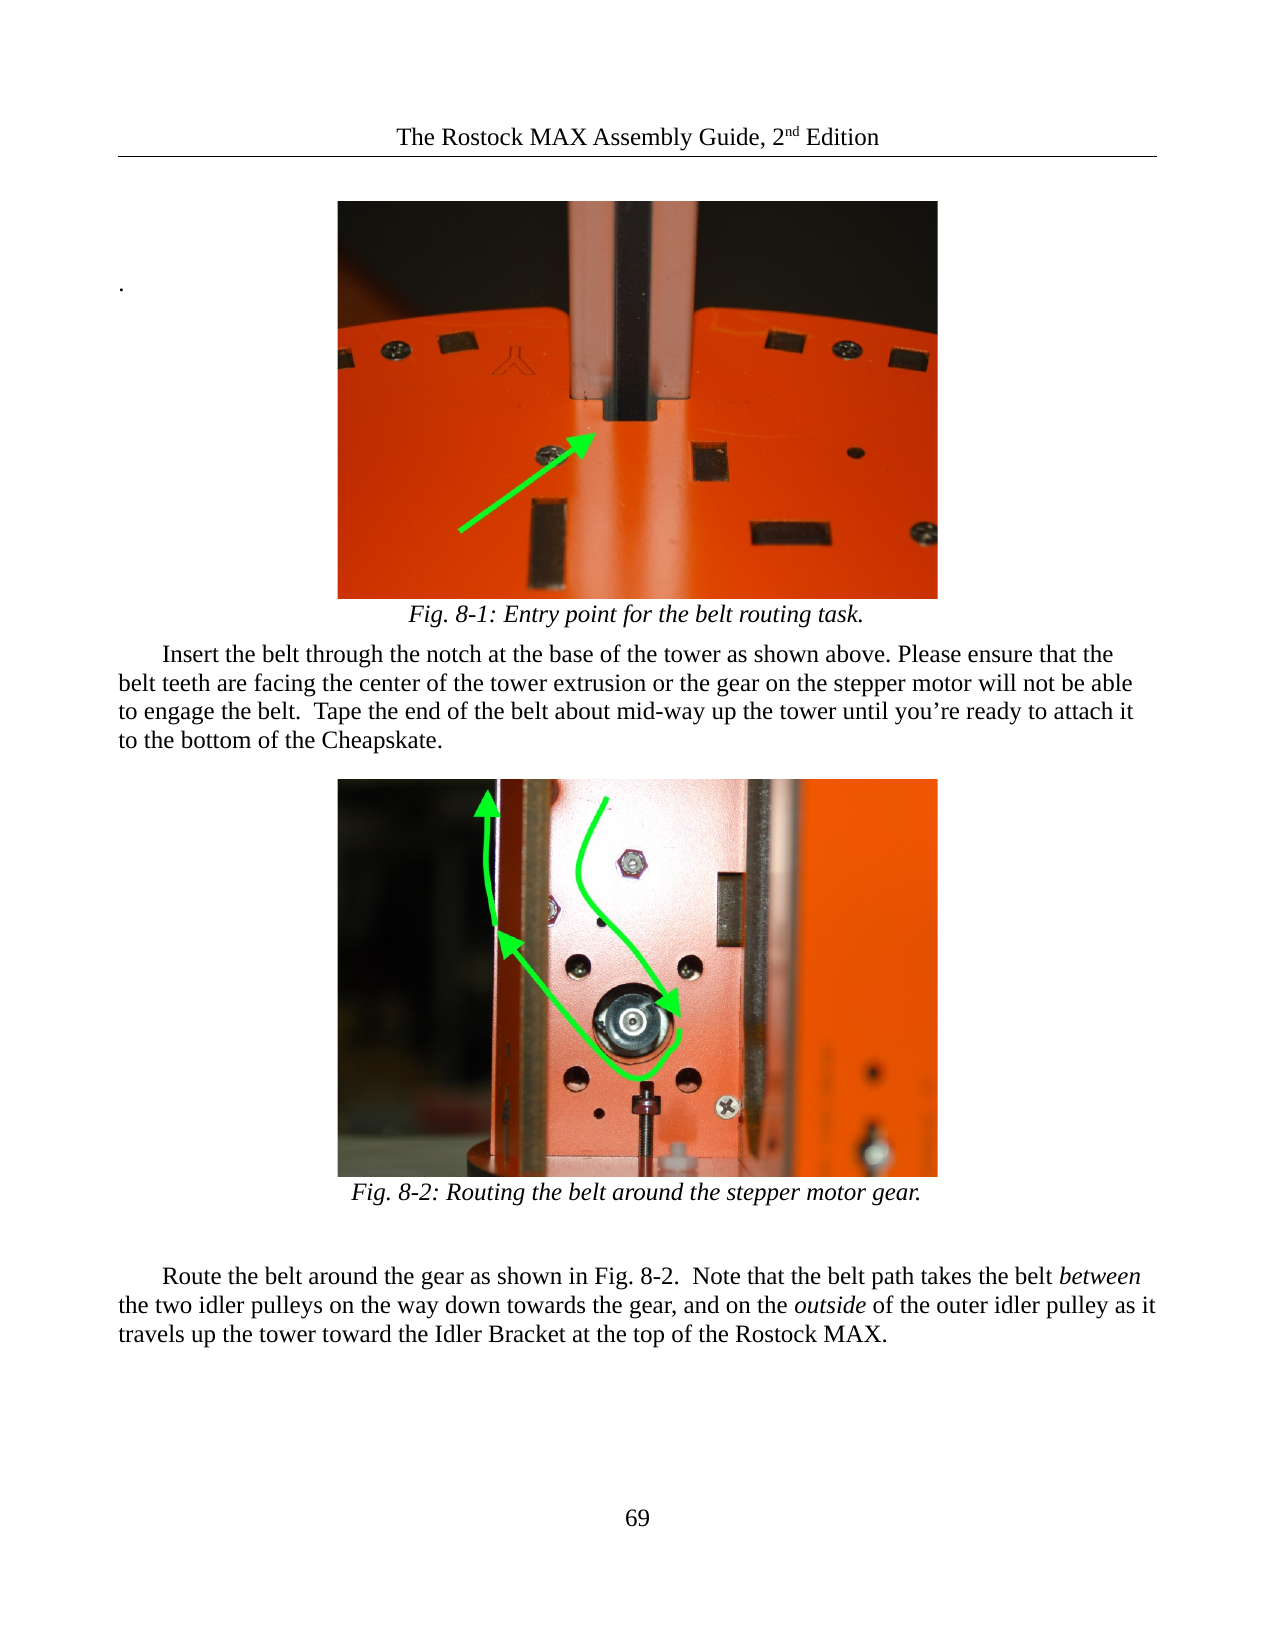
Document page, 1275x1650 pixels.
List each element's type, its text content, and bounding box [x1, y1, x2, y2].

picture [337, 779, 938, 1177]
text Fig. 8-1: Entry point for the belt routing task. [337, 599, 937, 628]
text Fig. 8-2: Routing the belt around the stepper motor gear. [337, 1177, 937, 1205]
text Insert the belt through the notch at the base of the tower as shown above. Please ensure that the belt teeth are facing the center of the tower extrusion or the gear on the stepper motor will not be able to engage the belt. Tape the end of the belt about mid-way up the tower until you’re ready to attach it to the bottom of the Cheapskate. [118, 639, 1157, 754]
text Route the belt around the gear as shown in Fig. 8-2. Note that the belt path takes the belt between the two idler pulleys on the way down towards the gear, and on the outside of the outer idler pulley as it travels up the tower toward the Idler Bracket at the top of the Rostock MAX. [118, 1261, 1157, 1348]
text [938, 268, 1157, 296]
text . [118, 268, 337, 296]
picture [337, 201, 938, 599]
